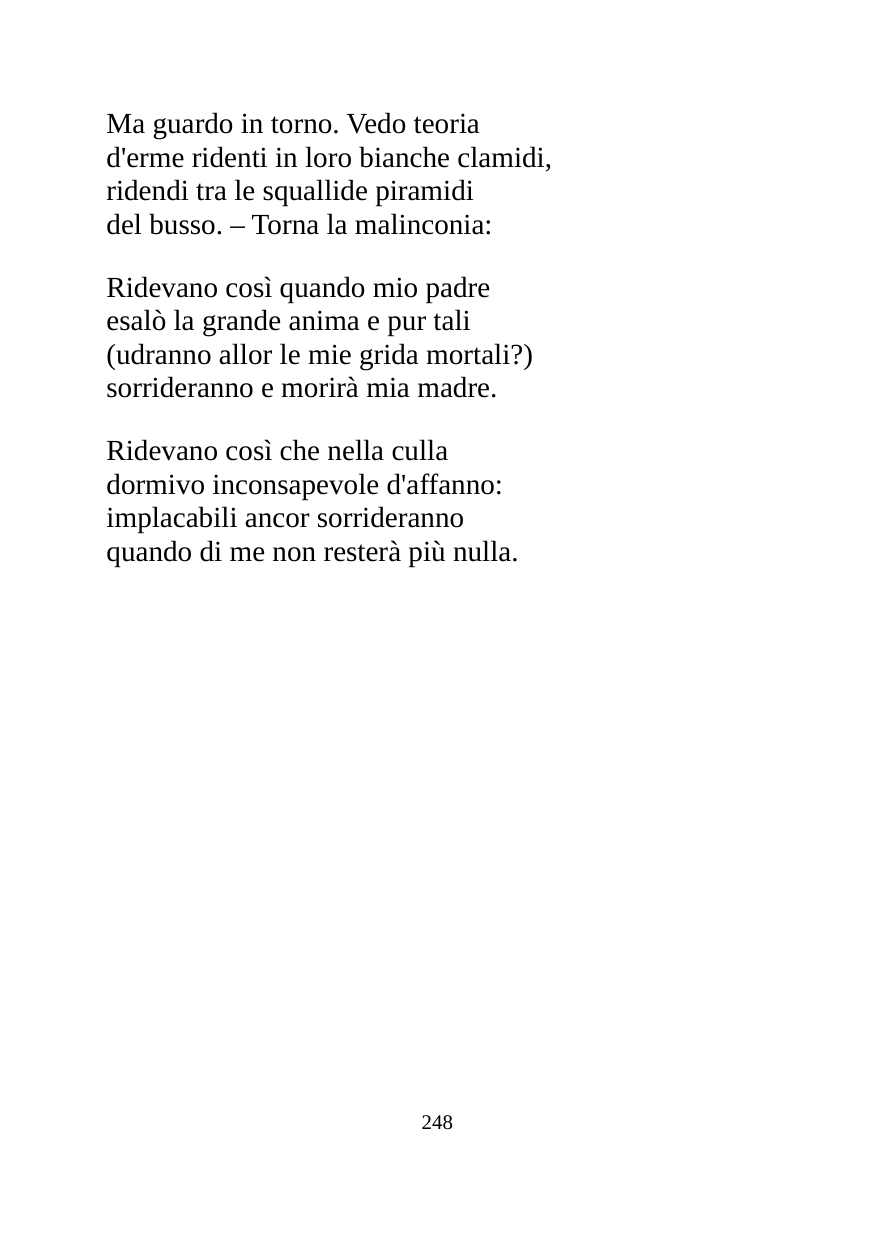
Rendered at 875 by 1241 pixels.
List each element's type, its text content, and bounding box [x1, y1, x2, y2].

text d'erme ridenti in loro bianche clamidi, [106, 140, 768, 173]
text esalò la grande anima e pur tali [106, 303, 768, 337]
text implacabili ancor sorrideranno [106, 501, 768, 534]
text ridendi tra le squallide piramidi [106, 173, 768, 207]
text (udranno allor le mie grida mortali?) [106, 337, 768, 371]
text quando di me non resterà più nulla. [106, 534, 768, 568]
text Ridevano così quando mio padre [106, 270, 768, 303]
text Ridevano così che nella culla [106, 433, 768, 467]
text sorrideranno e morirà mia madre. [106, 371, 768, 404]
text dormivo inconsapevole d'affanno: [106, 467, 768, 501]
text del busso. – Torna la malinconia: [106, 207, 768, 240]
text Ma guardo in torno. Vedo teoria [106, 106, 768, 140]
